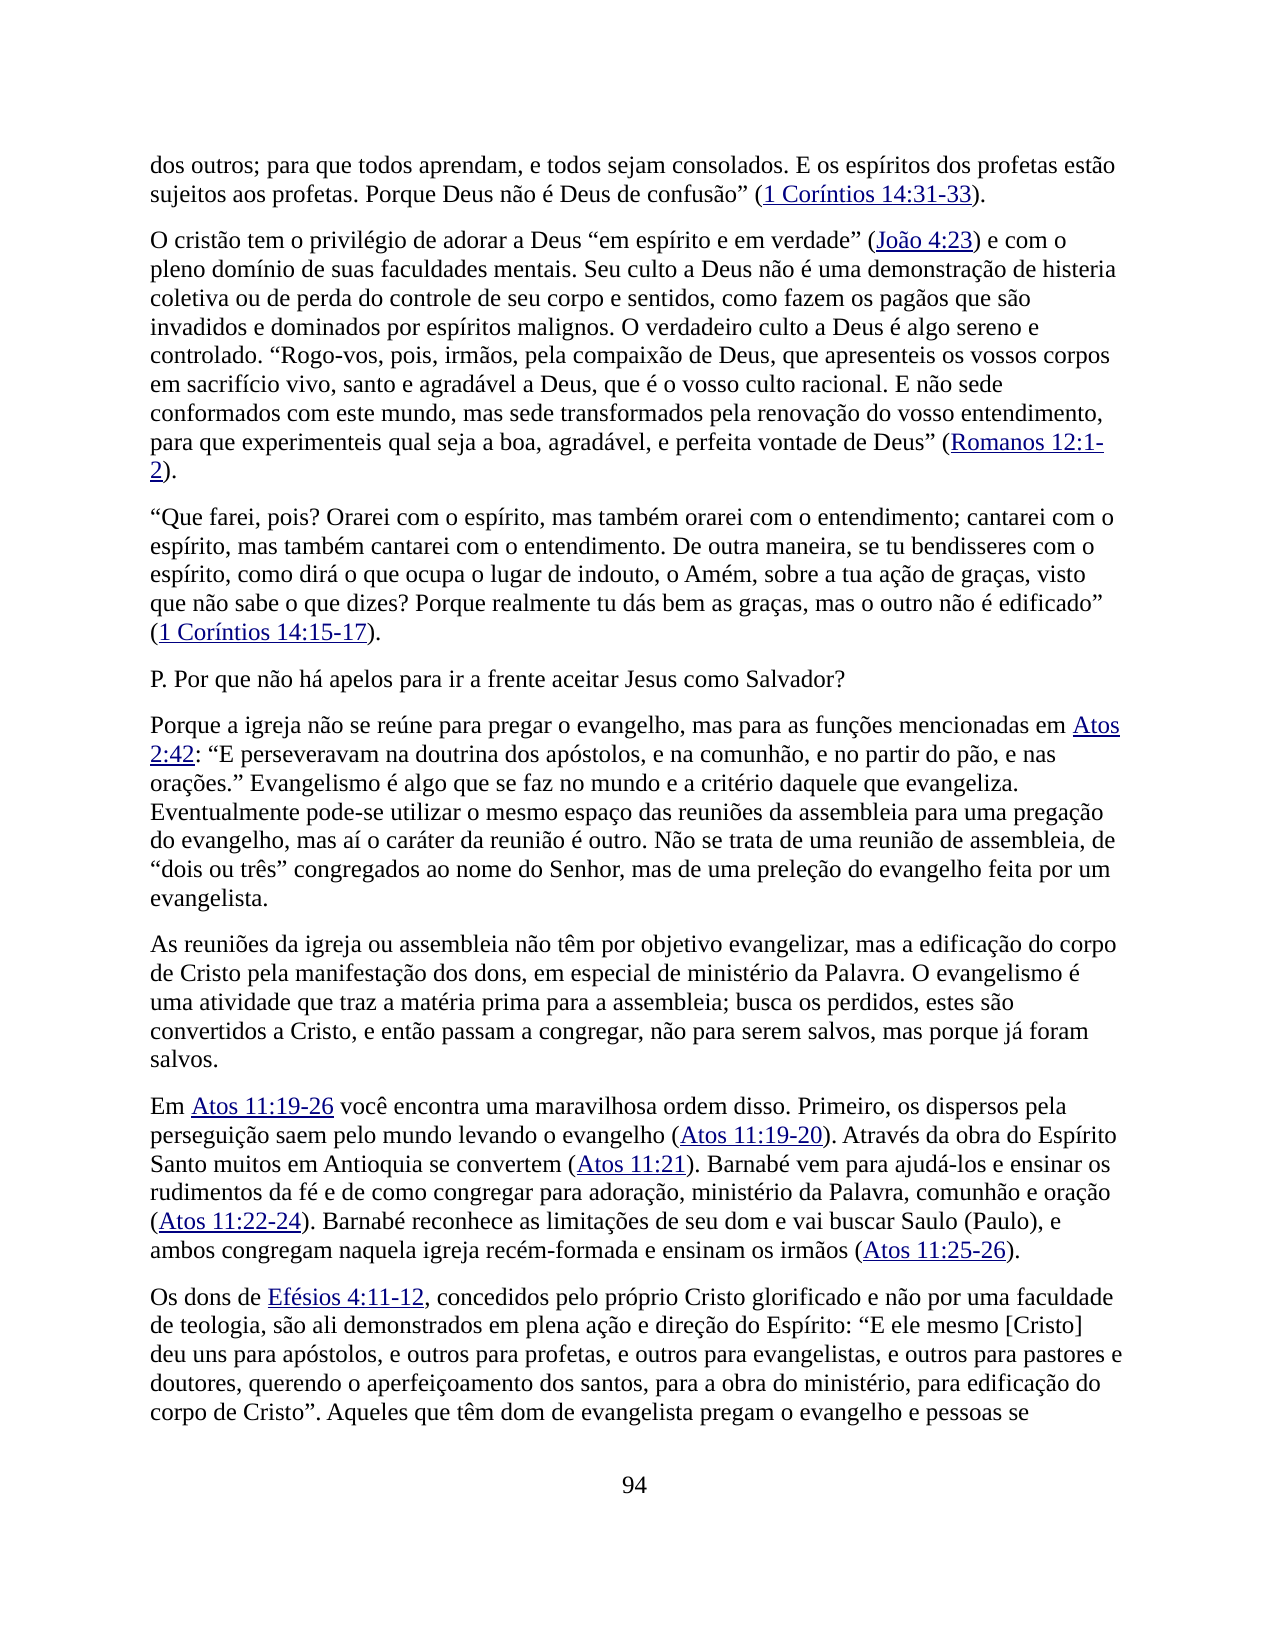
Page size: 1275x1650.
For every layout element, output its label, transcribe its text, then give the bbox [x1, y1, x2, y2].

text “Que farei, pois? Orarei com o espírito, mas também orarei com o entendimento; cantarei com o espírito, mas também cantarei com o entendimento. De outra maneira, se tu bendisseres com o espírito, como dirá o que ocupa o lugar de indouto, o Amém, sobre a tua ação de graças, visto que não sabe o que dizes? Porque realmente tu dás bem as graças, mas o outro não é edificado” (1 Coríntios 14:15-17). [150, 502, 1125, 646]
text Em Atos 11:19-26 você encontra uma maravilhosa ordem disso. Primeiro, os dispersos pela perseguição saem pelo mundo levando o evangelho (Atos 11:19-20). Através da obra do Espírito Santo muitos em Antioquia se convertem (Atos 11:21). Barnabé vem para ajudá-los e ensinar os rudimentos da fé e de como congregar para adoração, ministério da Palavra, comunhão e oração (Atos 11:22-24). Barnabé reconhece as limitações de seu dom e vai buscar Saulo (Paulo), e ambos congregam naquela igreja recém-formada e ensinam os irmãos (Atos 11:25-26). [150, 1091, 1125, 1264]
text O cristão tem o privilégio de adorar a Deus “em espírito e em verdade” (João 4:23) e com o pleno domínio de suas faculdades mentais. Seu culto a Deus não é uma demonstração de histeria coletiva ou de perda do controle de seu corpo e sentidos, como fazem os pagãos que são invadidos e dominados por espíritos malignos. O verdadeiro culto a Deus é algo sereno e controlado. “Rogo-vos, pois, irmãos, pela compaixão de Deus, que apresenteis os vossos corpos em sacrifício vivo, santo e agradável a Deus, que é o vosso culto racional. E não sede conformados com este mundo, mas sede transformados pela renovação do vosso entendimento, para que experimenteis qual seja a boa, agradável, e perfeita vontade de Deus” (Romanos 12:1-2). [150, 225, 1125, 484]
text As reuniões da igreja ou assembleia não têm por objetivo evangelizar, mas a edificação do corpo de Cristo pela manifestação dos dons, em especial de ministério da Palavra. O evangelismo é uma atividade que traz a matéria prima para a assembleia; busca os perdidos, estes são convertidos a Cristo, e então passam a congregar, não para serem salvos, mas porque já foram salvos. [150, 929, 1125, 1073]
text Porque a igreja não se reúne para pregar o evangelho, mas para as funções mencionadas em Atos 2:42: “E perseveravam na doutrina dos apóstolos, e na comunhão, e no partir do pão, e nas orações.” Evangelismo é algo que se faz no mundo e a critério daquele que evangeliza. Eventualmente pode-se utilizar o mesmo espaço das reuniões da assembleia para uma pregação do evangelho, mas aí o caráter da reunião é outro. Não se trata de uma reunião de assembleia, de “dois ou três” congregados ao nome do Senhor, mas de uma preleção do evangelho feita por um evangelista. [150, 710, 1125, 912]
text P. Por que não há apelos para ir a frente aceitar Jesus como Salvador? [150, 664, 1125, 692]
text Os dons de Efésios 4:11-12, concedidos pelo próprio Cristo glorificado e não por uma faculdade de teologia, são ali demonstrados em plena ação e direção do Espírito: “E ele mesmo [Cristo] deu uns para apóstolos, e outros para profetas, e outros para evangelistas, e outros para pastores e doutores, querendo o aperfeiçoamento dos santos, para a obra do ministério, para edificação do corpo de Cristo”. Aqueles que têm dom de evangelista pregam o evangelho e pessoas se [150, 1282, 1125, 1425]
text dos outros; para que todos aprendam, e todos sejam consolados. E os espíritos dos profetas estão sujeitos aos profetas. Porque Deus não é Deus de confusão” (1 Coríntios 14:31-33). [150, 150, 1125, 207]
